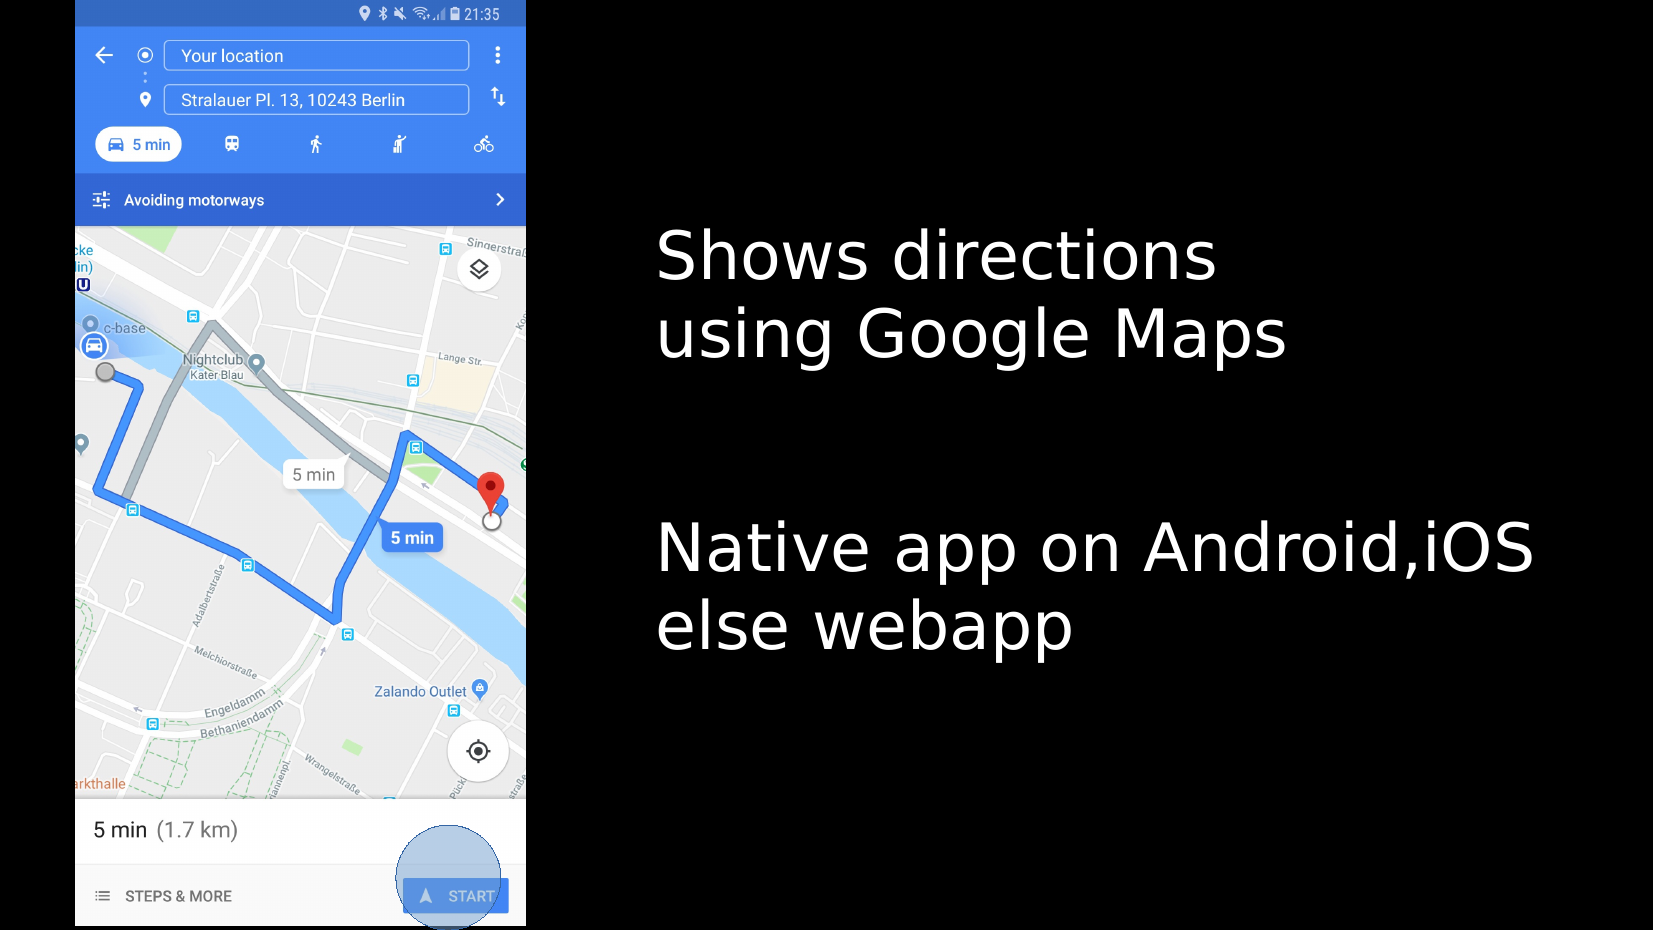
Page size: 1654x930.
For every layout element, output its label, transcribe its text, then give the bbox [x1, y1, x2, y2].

picture [75, 0, 526, 926]
text_box [395, 825, 501, 930]
list Shows directions using Google Maps Native app on Android,iOS else webapp [585, 217, 1571, 871]
